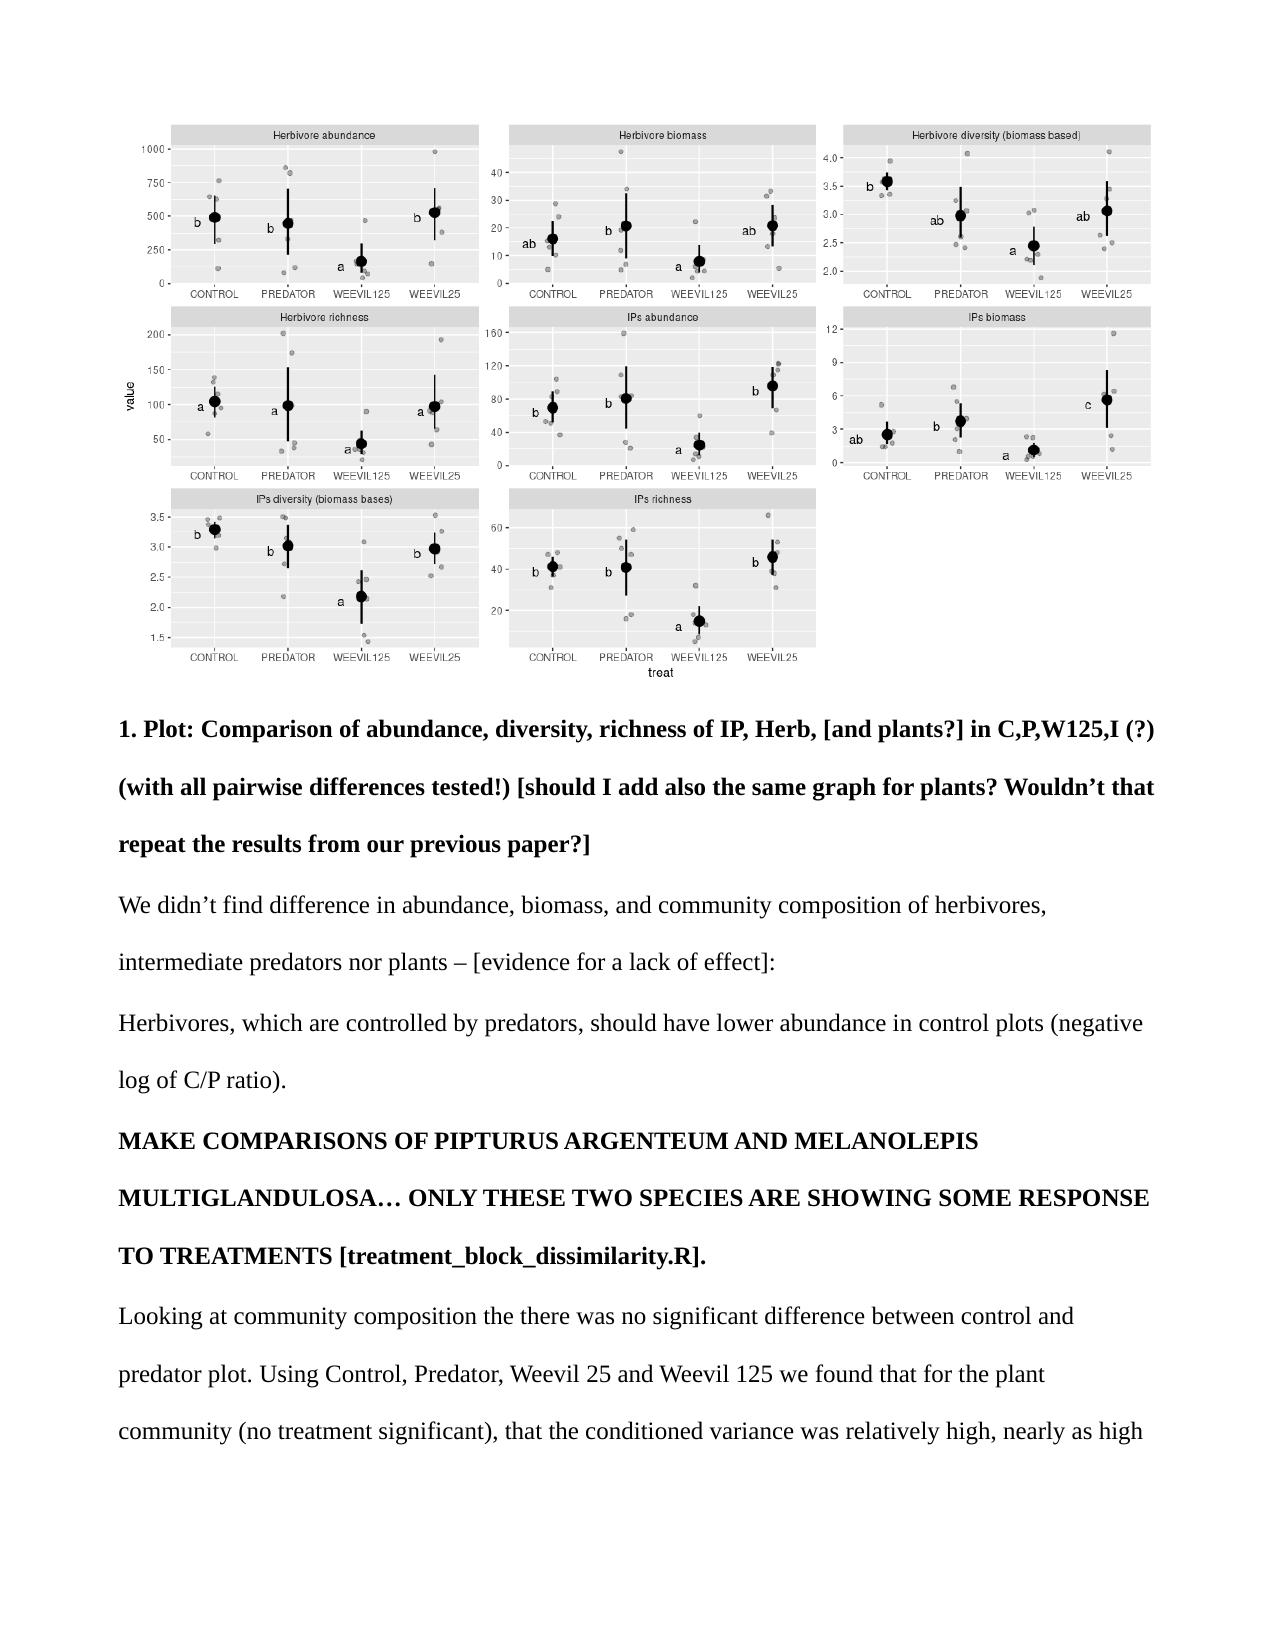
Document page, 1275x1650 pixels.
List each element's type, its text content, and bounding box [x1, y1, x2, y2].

text We didn’t find difference in abundance, biomass, and community composition of herbivores, intermediate predators nor plants – [evidence for a lack of effect]: [118, 890, 1157, 976]
text 1. Plot: Comparison of abundance, diversity, richness of IP, Herb, [and plants?] in C,P,W125,I (?)(with all pairwise differences tested!) [should I add also the same graph for plants? Wouldn’t that repeat the results from our previous paper?] [118, 686, 1157, 858]
text MAKE COMPARISONS OF PIPTURUS ARGENTEUM AND MELANOLEPIS MULTIGLANDULOSA… ONLY THESE TWO SPECIES ARE SHOWING SOME RESPONSE TO TREATMENTS [treatment_block_dissimilarity.R]. [118, 1126, 1157, 1269]
text Herbivores, which are controlled by predators, should have lower abundance in control plots (negative log of C/P ratio). [118, 1008, 1157, 1094]
picture [118, 118, 1157, 686]
text Looking at community composition the there was no significant difference between control and predator plot. Using Control, Predator, Weevil 25 and Weevil 125 we found that for the plant community (no treatment significant), that the conditioned variance was relatively high, nearly as high [118, 1301, 1157, 1445]
